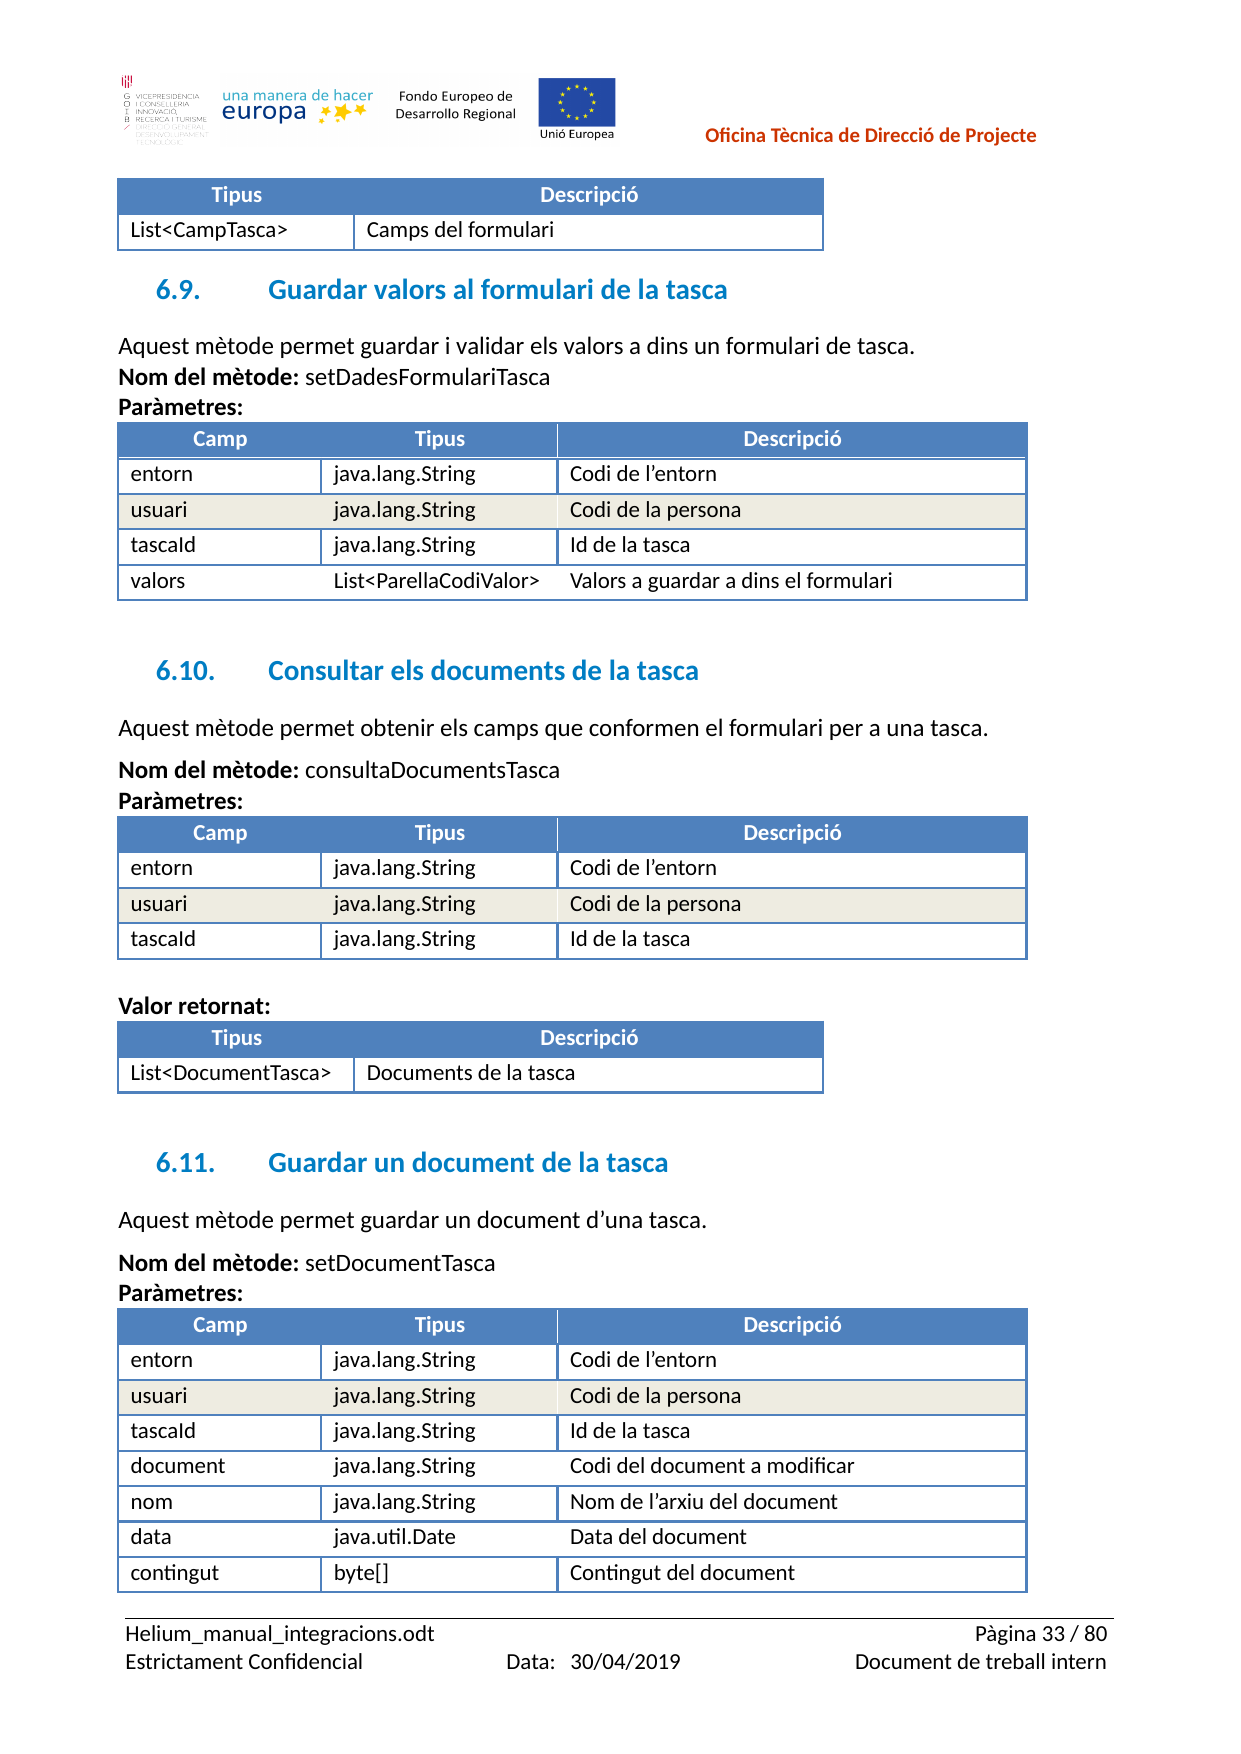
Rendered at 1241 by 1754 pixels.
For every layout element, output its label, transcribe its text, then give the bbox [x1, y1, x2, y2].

table_header Tipus [119, 180, 354, 213]
table_cell usuari [119, 495, 321, 528]
table_cell java.lang.String [321, 1452, 557, 1485]
table_cell tascaId [119, 1416, 320, 1449]
text Nom del mètode: setDadesFormulariTasca [118, 361, 1122, 392]
table_header Tipus [321, 818, 557, 851]
table_cell tascaId [119, 924, 320, 957]
table_header Camp [119, 1310, 321, 1343]
table_header Descripció [558, 424, 1025, 457]
table_cell Data del document [558, 1523, 1025, 1556]
picture [219, 73, 621, 147]
table_cell Codi de l’entorn [559, 1345, 1025, 1379]
table_cell Documents de la tasca [355, 1058, 822, 1091]
table_cell Contingut del document [559, 1558, 1025, 1591]
table_header Descripció [354, 180, 822, 213]
table_cell java.lang.String [322, 530, 556, 564]
table_cell data [119, 1523, 321, 1556]
table_cell Codi de l’entorn [559, 460, 1025, 493]
table_cell java.lang.String [322, 1345, 556, 1379]
text Nom del mètode: consultaDocumentsTasca Paràmetres: [118, 755, 1122, 816]
table_header Tipus [119, 1023, 354, 1056]
table_cell tascaId [119, 530, 320, 564]
table_cell Codi de la persona [558, 889, 1025, 922]
picture [118, 73, 213, 147]
table_header Tipus [321, 1310, 557, 1343]
table_cell List<DocumentTasca> [119, 1058, 353, 1091]
table_cell byte[] [322, 1558, 556, 1591]
table_cell Codi de l’entorn [559, 853, 1025, 887]
table_cell java.lang.String [321, 889, 557, 922]
table_cell entorn [119, 1345, 320, 1379]
table_cell valors [119, 566, 321, 599]
table_header Descripció [354, 1023, 822, 1056]
table_cell contingut [119, 1558, 320, 1591]
text Aquest mètode permet obtenir els camps que conformen el formulari per a una tasca. [118, 712, 1122, 742]
table_cell java.lang.String [322, 853, 556, 887]
table_cell java.lang.String [322, 924, 556, 957]
table_cell Codi de la persona [558, 1381, 1025, 1414]
table_cell Id de la tasca [559, 1416, 1025, 1449]
text Valor retornat: [118, 990, 1122, 1021]
table_cell entorn [119, 853, 320, 887]
table_cell Id de la tasca [559, 530, 1025, 564]
subtitle Guardar valors al formulari de la tasca [156, 271, 1122, 307]
subtitle Guardar un document de la tasca [156, 1144, 1122, 1180]
table_cell java.util.Date [321, 1523, 557, 1556]
table_cell java.lang.String [322, 1487, 556, 1520]
table_cell usuari [119, 889, 321, 922]
table_cell Codi de la persona [558, 495, 1025, 528]
table_header Descripció [558, 818, 1025, 851]
text Aquest mètode permet guardar un document d’una tasca. [118, 1204, 1122, 1234]
table_cell java.lang.String [321, 495, 557, 528]
table_header Tipus [321, 424, 557, 457]
table_cell Valors a guardar a dins el formulari [558, 566, 1025, 599]
table_cell java.lang.String [321, 1381, 557, 1414]
text Nom del mètode: setDocumentTasca Paràmetres: [118, 1247, 1122, 1308]
table_cell java.lang.String [322, 1416, 556, 1449]
text Paràmetres: [118, 392, 1122, 422]
table_cell Id de la tasca [559, 924, 1025, 957]
table_cell document [119, 1452, 321, 1485]
table_header Camp [119, 818, 321, 851]
table_cell entorn [119, 460, 320, 493]
text Aquest mètode permet guardar i validar els valors a dins un formulari de tasca. [118, 331, 1122, 361]
table_cell usuari [119, 1381, 321, 1414]
table_cell nom [119, 1487, 320, 1520]
table_header Descripció [558, 1310, 1025, 1343]
subtitle Consultar els documents de la tasca [156, 652, 1122, 688]
table_cell Camps del formulari [355, 215, 822, 248]
table_cell List<CampTasca> [119, 215, 353, 248]
table_cell Nom de l’arxiu del document [559, 1487, 1025, 1520]
table_cell List<ParellaCodiValor> [321, 566, 557, 599]
table_cell Codi del document a modificar [558, 1452, 1025, 1485]
table_header Camp [119, 424, 321, 457]
table_cell java.lang.String [322, 460, 556, 493]
